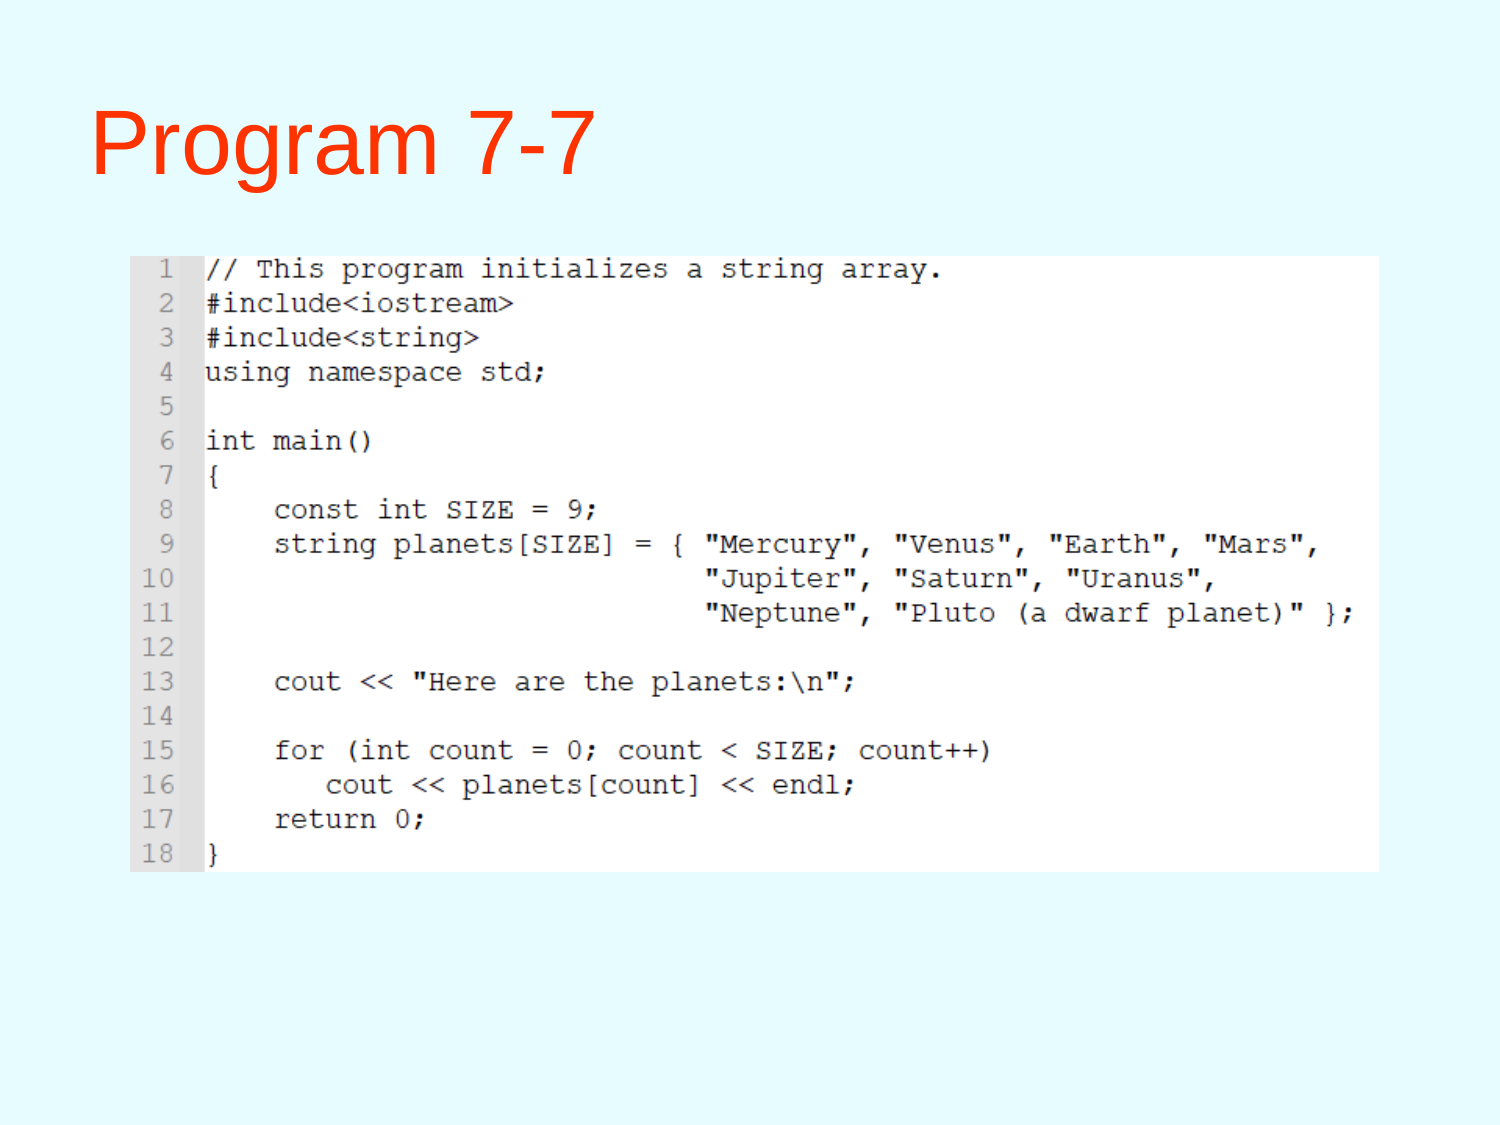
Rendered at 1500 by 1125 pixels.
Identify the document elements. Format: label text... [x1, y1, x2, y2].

title Program 7-7 [75, 45, 1423, 231]
picture [130, 256, 1379, 872]
